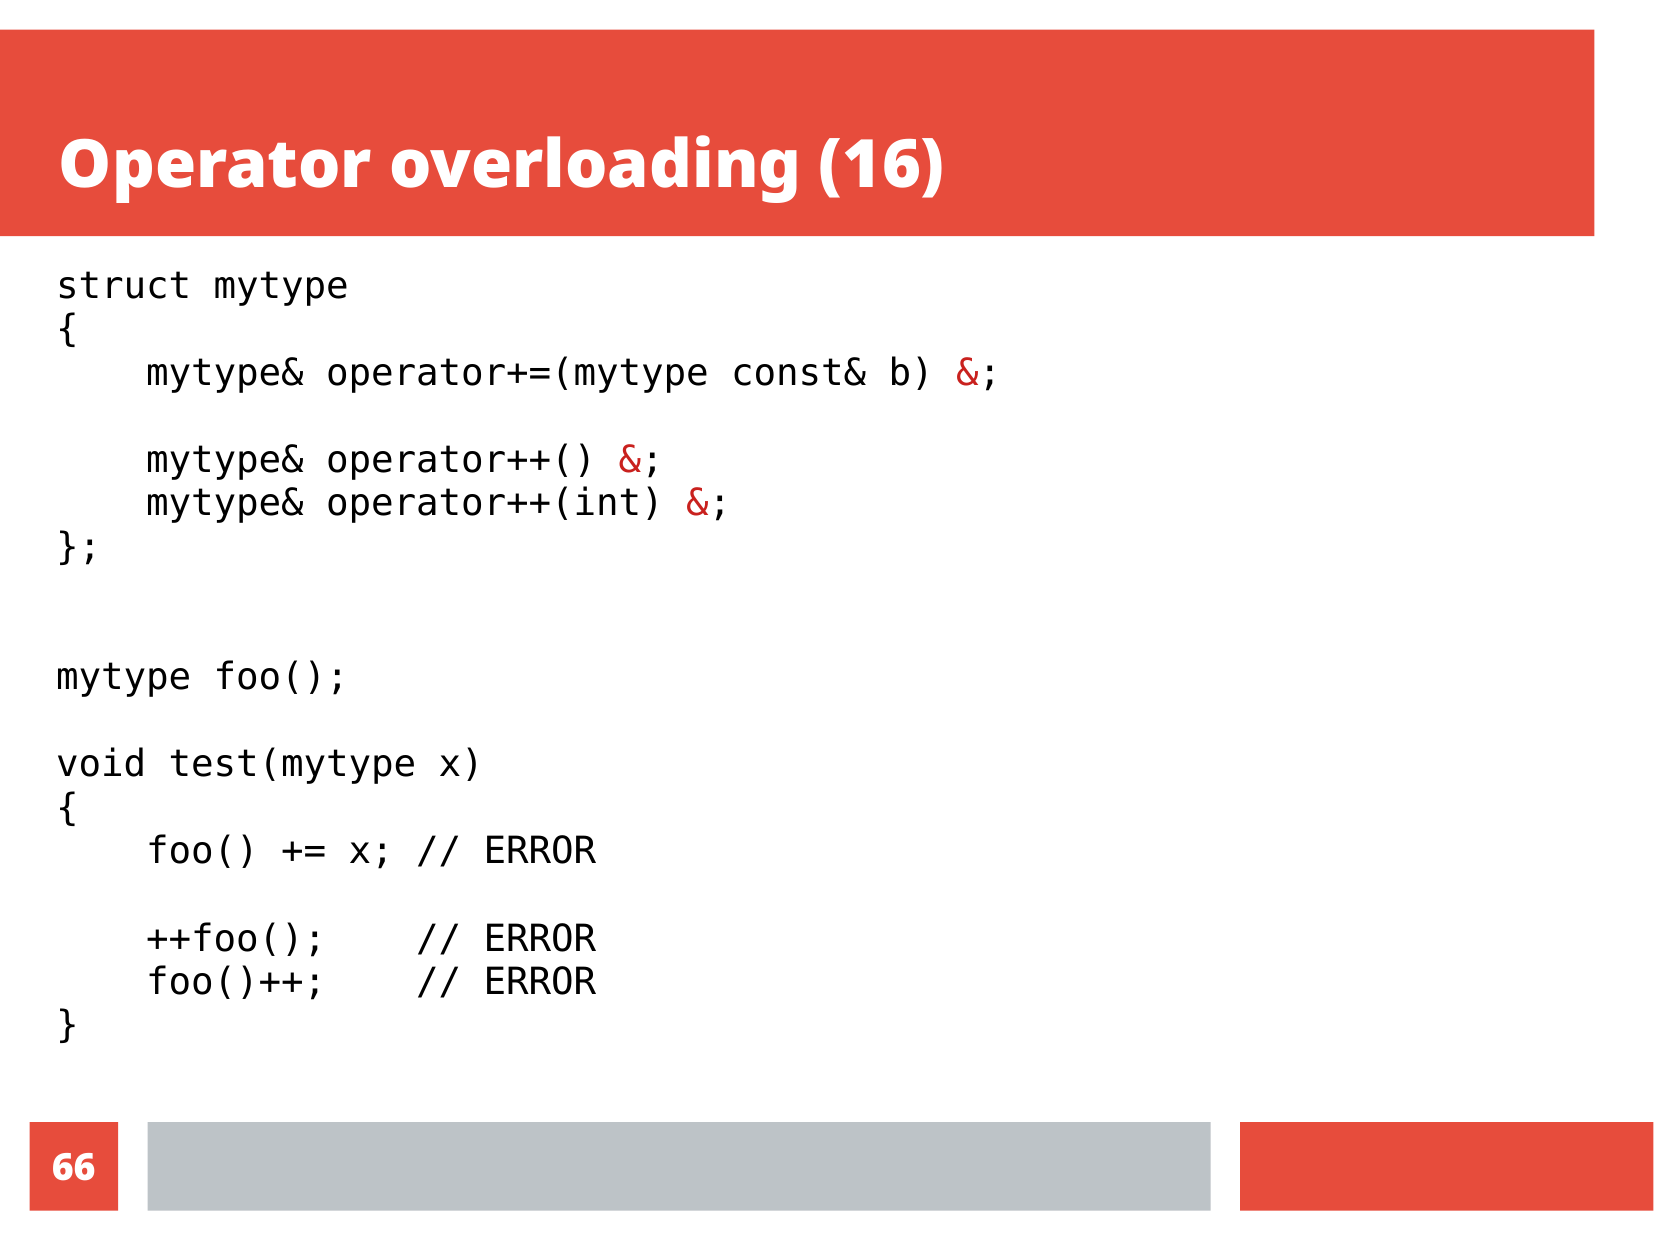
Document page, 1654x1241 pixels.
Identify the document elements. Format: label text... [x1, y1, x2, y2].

title Operator overloading (16) [59, 59, 1595, 207]
text_box struct mytype { mytype& operator+=(mytype const& b) &; mytype& operator++() &; mytype& operator++(int) &; }; mytype foo(); void test(mytype x) { foo() += x; // ERROR ++foo(); // ERROR foo()++; // ERROR } [41, 256, 1075, 1099]
